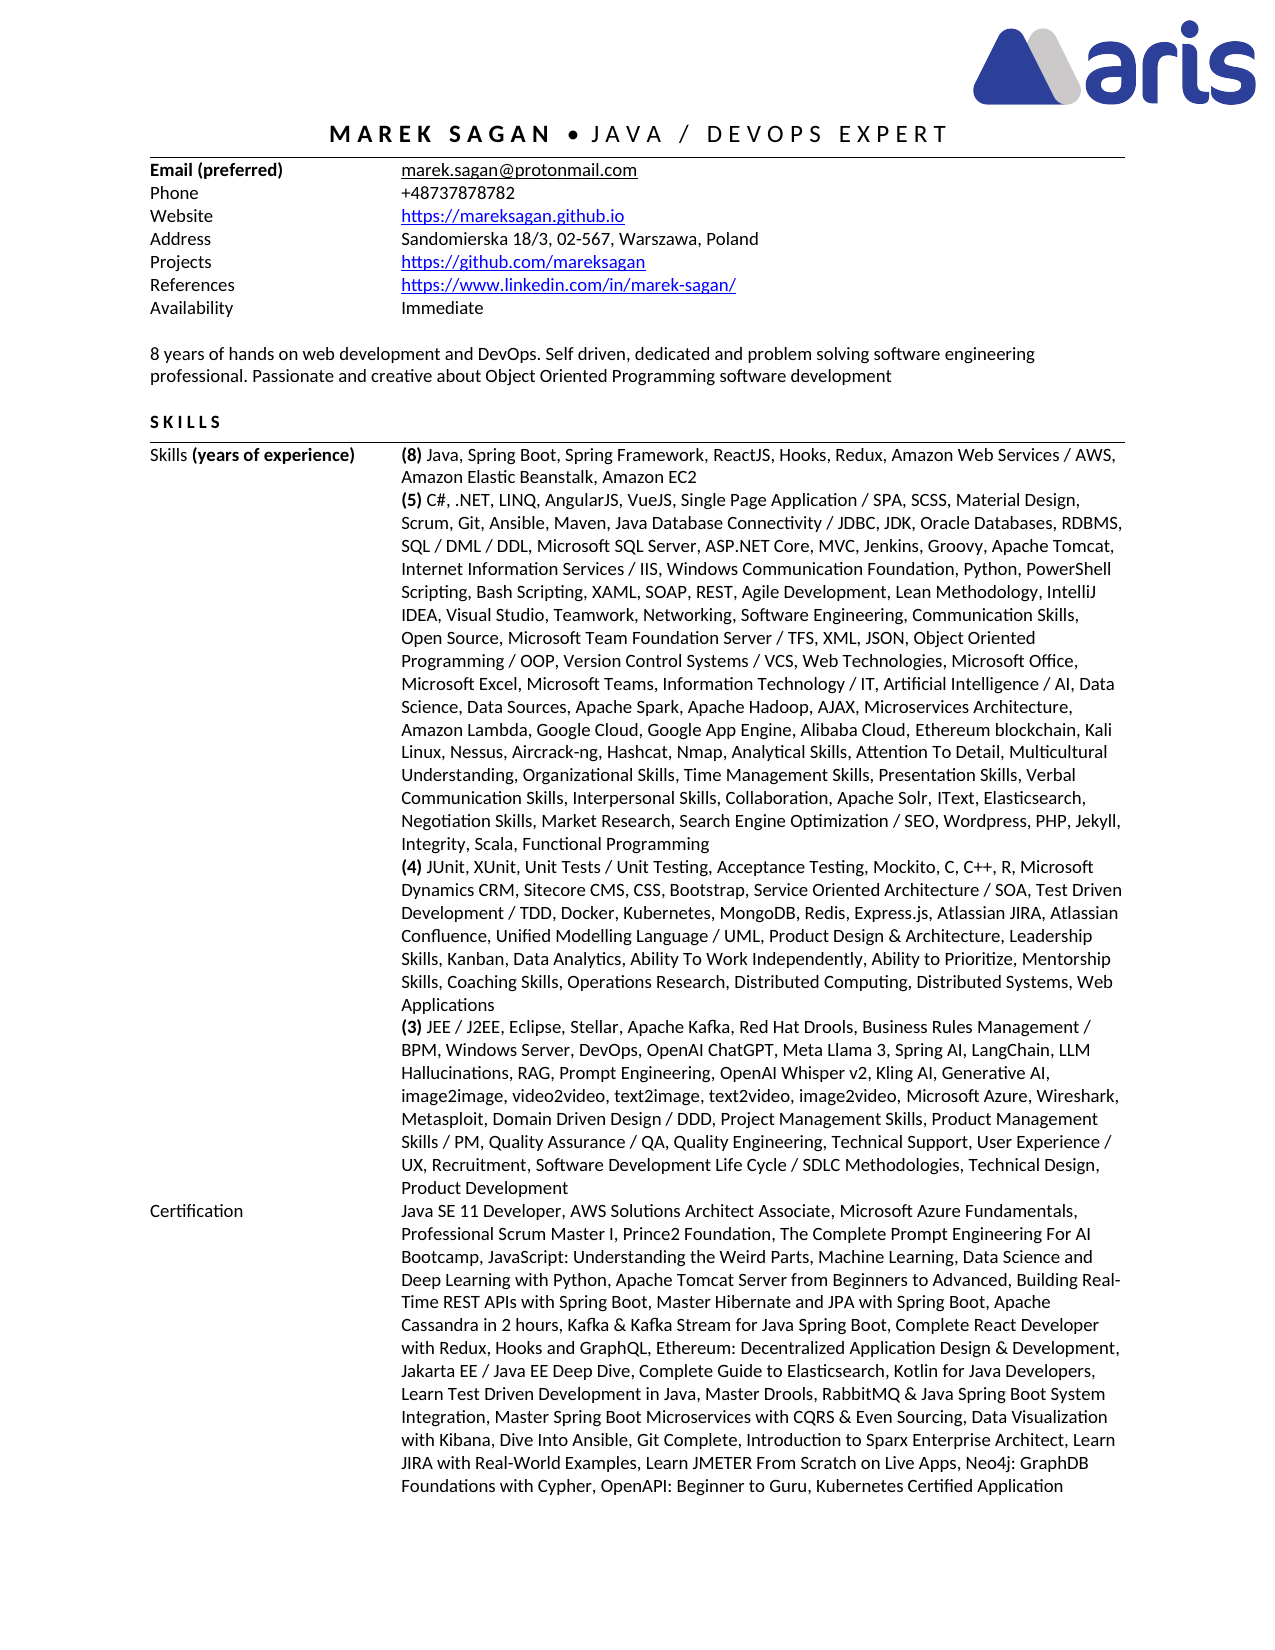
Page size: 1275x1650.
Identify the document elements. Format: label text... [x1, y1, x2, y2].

text Email (preferred) marek.sagan@protonmail.com [150, 158, 1125, 181]
text 8 years of hands on web development and DevOps. Self driven, dedicated and problem solving software engineering professional. Passionate and creative about Object Oriented Programming software development [150, 342, 1125, 388]
subtitle SKILLS [150, 411, 1125, 442]
title MAREK SAGAN • JAVA / DEVOPS EXPERT [150, 118, 1125, 157]
text Website https://mareksagan.github.io [150, 204, 1125, 227]
picture [973, 20, 1256, 105]
text Address Sandomierska 18/3, 02-567, Warszawa, Poland [150, 227, 1125, 250]
text References https://www.linkedin.com/in/marek-sagan/ [150, 273, 1125, 296]
text Availability Immediate [150, 296, 1125, 319]
text Phone +48737878782 [150, 181, 1125, 204]
text Skills (years of experience) (8) Java, Spring Boot, Spring Framework, ReactJS, Hooks, Redux, Amazon Web Services / AWS, Amazon Elastic Beanstalk, Amazon EC2 (5) C#, .NET, LINQ, AngularJS, VueJS, Single Page Application / SPA, SCSS, Material Design, Scrum, Git, Ansible, Maven, Java Database Connectivity / JDBC, JDK, Oracle Databases, RDBMS, SQL / DML / DDL, Microsoft SQL Server, ASP.NET Core, MVC, Jenkins, Groovy, Apache Tomcat, Internet Information Services / IIS, Windows Communication Foundation, Python, PowerShell Scripting, Bash Scripting, XAML, SOAP, REST, Agile Development, Lean Methodology, IntelliJ IDEA, Visual Studio, Teamwork, Networking, Software Engineering, Communication Skills, Open Source, Microsoft Team Foundation Server / TFS, XML, JSON, Object Oriented Programming / OOP, Version Control Systems / VCS, Web Technologies, Microsoft Office, Microsoft Excel, Microsoft Teams, Information Technology / IT, Artificial Intelligence / AI, Data Science, Data Sources, Apache Spark, Apache Hadoop, AJAX, Microservices Architecture, Amazon Lambda, Google Cloud, Google App Engine, Alibaba Cloud, Ethereum blockchain, Kali Linux, Nessus, Aircrack-ng, Hashcat, Nmap, Analytical Skills, Attention To Detail, Multicultural Understanding, Organizational Skills, Time Management Skills, Presentation Skills, Verbal Communication Skills, Interpersonal Skills, Collaboration, Apache Solr, IText, Elasticsearch, Negotiation Skills, Market Research, Search Engine Optimization / SEO, Wordpress, PHP, Jekyll, Integrity, Scala, Functional Programming (4) JUnit, XUnit, Unit Tests / Unit Testing, Acceptance Testing, Mockito, C, C++, R, Microsoft Dynamics CRM, Sitecore CMS, CSS, Bootstrap, Service Oriented Architecture / SOA, Test Driven Development / TDD, Docker, Kubernetes, MongoDB, Redis, Express.js, Atlassian JIRA, Atlassian Confluence, Unified Modelling Language / UML, Product Design & Architecture, Leadership Skills, Kanban, Data Analytics, Ability To Work Independently, Ability to Prioritize, Mentorship Skills, Coaching Skills, Operations Research, Distributed Computing, Distributed Systems, Web Applications (3) JEE / J2EE, Eclipse, Stellar, Apache Kafka, Red Hat Drools, Business Rules Management / BPM, Windows Server, DevOps, OpenAI ChatGPT, Meta Llama 3, Spring AI, LangChain, LLM Hallucinations, RAG, Prompt Engineering, OpenAI Whisper v2, Kling AI, Generative AI, image2image, video2video, text2image, text2video, image2video, Microsoft Azure, Wireshark, Metasploit, Domain Driven Design / DDD, Project Management Skills, Product Management Skills / PM, Quality Assurance / QA, Quality Engineering, Technical Support, User Experience / UX, Recruitment, Software Development Life Cycle / SDLC Methodologies, Technical Design, Product Development [150, 443, 1125, 1199]
text Certification Java SE 11 Developer, AWS Solutions Architect Associate, Microsoft Azure Fundamentals, Professional Scrum Master I, Prince2 Foundation, The Complete Prompt Engineering For AI Bootcamp, JavaScript: Understanding the Weird Parts, Machine Learning, Data Science and Deep Learning with Python, Apache Tomcat Server from Beginners to Advanced, Building Real-Time REST APIs with Spring Boot, Master Hibernate and JPA with Spring Boot, Apache Cassandra in 2 hours, Kafka & Kafka Stream for Java Spring Boot, Complete React Developer with Redux, Hooks and GraphQL, Ethereum: Decentralized Application Design & Development, Jakarta EE / Java EE Deep Dive, Complete Guide to Elasticsearch, Kotlin for Java Developers, Learn Test Driven Development in Java, Master Drools, RabbitMQ & Java Spring Boot System Integration, Master Spring Boot Microservices with CQRS & Even Sourcing, Data Visualization with Kibana, Dive Into Ansible, Git Complete, Introduction to Sparx Enterprise Architect, Learn JIRA with Real-World Examples, Learn JMETER From Scratch on Live Apps, Neo4j: GraphDB Foundations with Cypher, OpenAPI: Beginner to Guru, Kubernetes Certified Application [150, 1199, 1125, 1497]
text Projects https://github.com/mareksagan [150, 250, 1125, 273]
